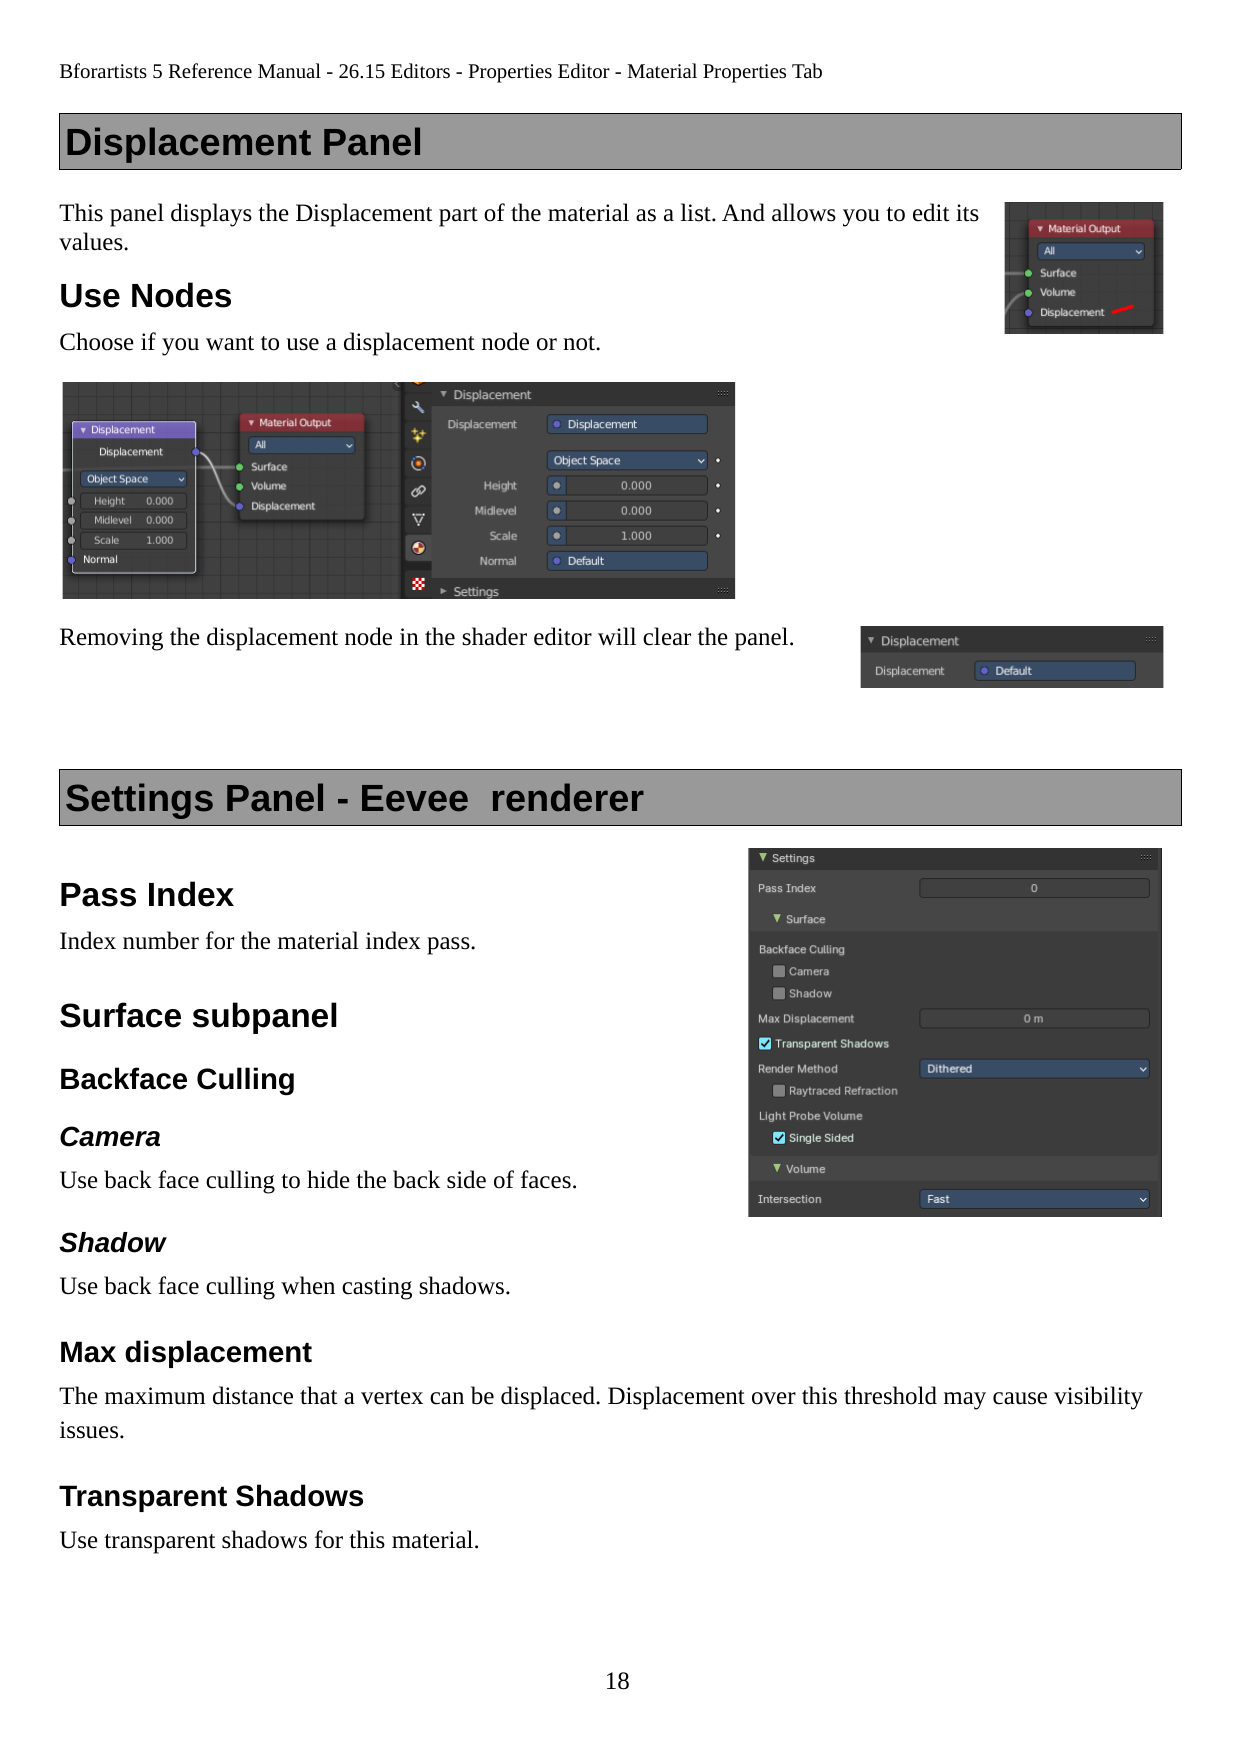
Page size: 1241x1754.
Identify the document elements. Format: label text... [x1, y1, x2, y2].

text Choose if you want to use a displacement node or not. [59, 327, 1181, 356]
picture [1004, 202, 1164, 334]
table_header Settings Panel - Eevee renderer [60, 770, 1181, 825]
subtitle Shadow [59, 1227, 1181, 1258]
picture [62, 382, 736, 599]
text Use back face culling when casting shadows. [59, 1271, 1181, 1300]
subtitle Max displacement [59, 1334, 1181, 1368]
subtitle [1164, 276, 1181, 315]
subtitle [1164, 1121, 1181, 1152]
text Use transparent shadows for this material. [59, 1525, 1181, 1554]
text The maximum distance that a vertex can be displaced. Displacement over this threshold may cause visibility issues. [59, 1381, 1181, 1444]
text Removing the displacement node in the shader editor will clear the panel. [59, 622, 1181, 651]
subtitle Surface subpanel [59, 996, 748, 1035]
subtitle Transparent Shadows [59, 1479, 1181, 1513]
subtitle [1164, 1062, 1181, 1096]
picture [860, 626, 1164, 688]
subtitle Use Nodes [59, 276, 1004, 315]
text This panel displays the Displacement part of the material as a list. And allows you to edit its values. [59, 198, 1181, 255]
picture [748, 848, 1164, 1217]
subtitle [1164, 996, 1181, 1035]
text Index number for the material index pass. [59, 926, 748, 955]
subtitle Backface Culling [59, 1062, 748, 1096]
table_header Displacement Panel [60, 114, 1181, 169]
subtitle [1164, 875, 1181, 914]
subtitle Pass Index [59, 875, 748, 914]
subtitle Camera [59, 1121, 748, 1152]
text Use back face culling to hide the back side of faces. [59, 1165, 748, 1194]
